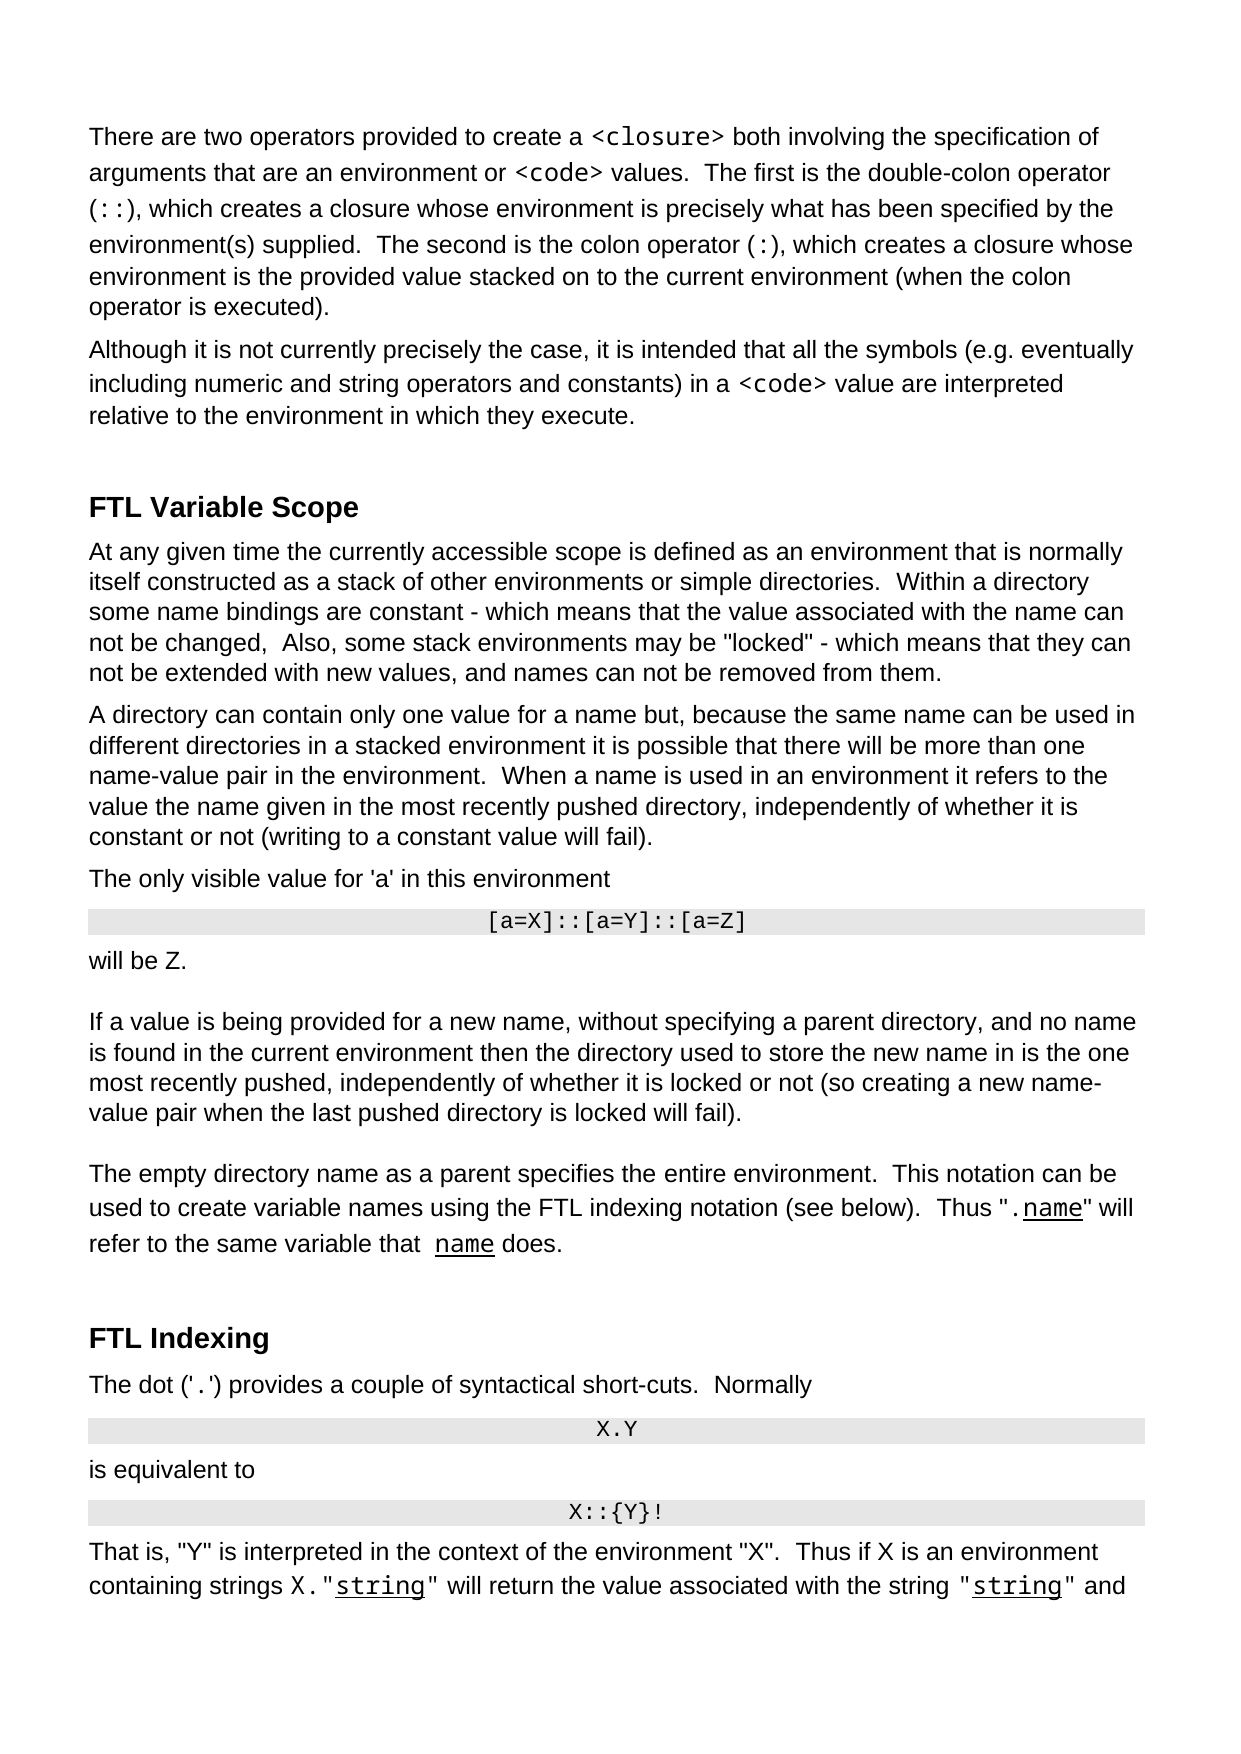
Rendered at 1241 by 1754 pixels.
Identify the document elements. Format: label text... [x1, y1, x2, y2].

text is equivalent to [88, 1455, 1145, 1484]
text X.Y [88, 1418, 1145, 1444]
text At any given time the currently accessible scope is defined as an environment that is normally itself constructed as a stack of other environments or simple directories. Within a directory some name bindings are constant - which means that the value associated with the name can not be changed, Also, some stack environments may be "locked" - which means that they can not be extended with new values, and names can not be removed from them. [88, 536, 1145, 687]
text Although it is not currently precisely the case, it is intended that all the symbols (e.g. eventually including numeric and string operators and constants) in a <code> value are interpreted relative to the environment in which they execute. [88, 334, 1145, 430]
text [a=X]::[a=Y]::[a=Z] [88, 909, 1145, 935]
text X::{Y}! [88, 1500, 1145, 1526]
text There are two operators provided to create a <closure> both involving the specification of arguments that are an environment or <code> values. The first is the double-colon operator (::), which creates a closure whose environment is precisely what has been specified by the environment(s) supplied. The second is the colon operator (:), which creates a closure whose environment is the provided value stacked on to the current environment (when the colon operator is executed). [88, 118, 1145, 321]
text The dot ('.') provides a couple of syntactical short-cuts. Normally [88, 1367, 1145, 1401]
text A directory can contain only one value for a name but, because the same name can be used in different directories in a stacked environment it is possible that there will be more than one name-value pair in the environment. When a name is used in an environment it refers to the value the name given in the most recently pushed directory, independently of whether it is constant or not (writing to a constant value will fail). [88, 700, 1145, 851]
text That is, "Y" is interpreted in the context of the environment "X". Thus if X is an environment containing strings X."string" will return the value associated with the string "string" and [88, 1537, 1145, 1602]
subtitle FTL Indexing [88, 1321, 1145, 1355]
text will be Z. If a value is being provided for a new name, without specifying a parent directory, and no name is found in the current environment then the directory used to store the new name in is the one most recently pushed, independently of whether it is locked or not (so creating a new name-value pair when the last pushed directory is locked will fail). The empty directory name as a parent specifies the entire environment. This notation can be used to create variable names using the FTL indexing notation (see below). Thus ".name" will refer to the same variable that name does. [88, 946, 1145, 1260]
text The only visible value for 'a' in this environment [88, 864, 1145, 893]
subtitle FTL Variable Scope [88, 491, 1145, 524]
